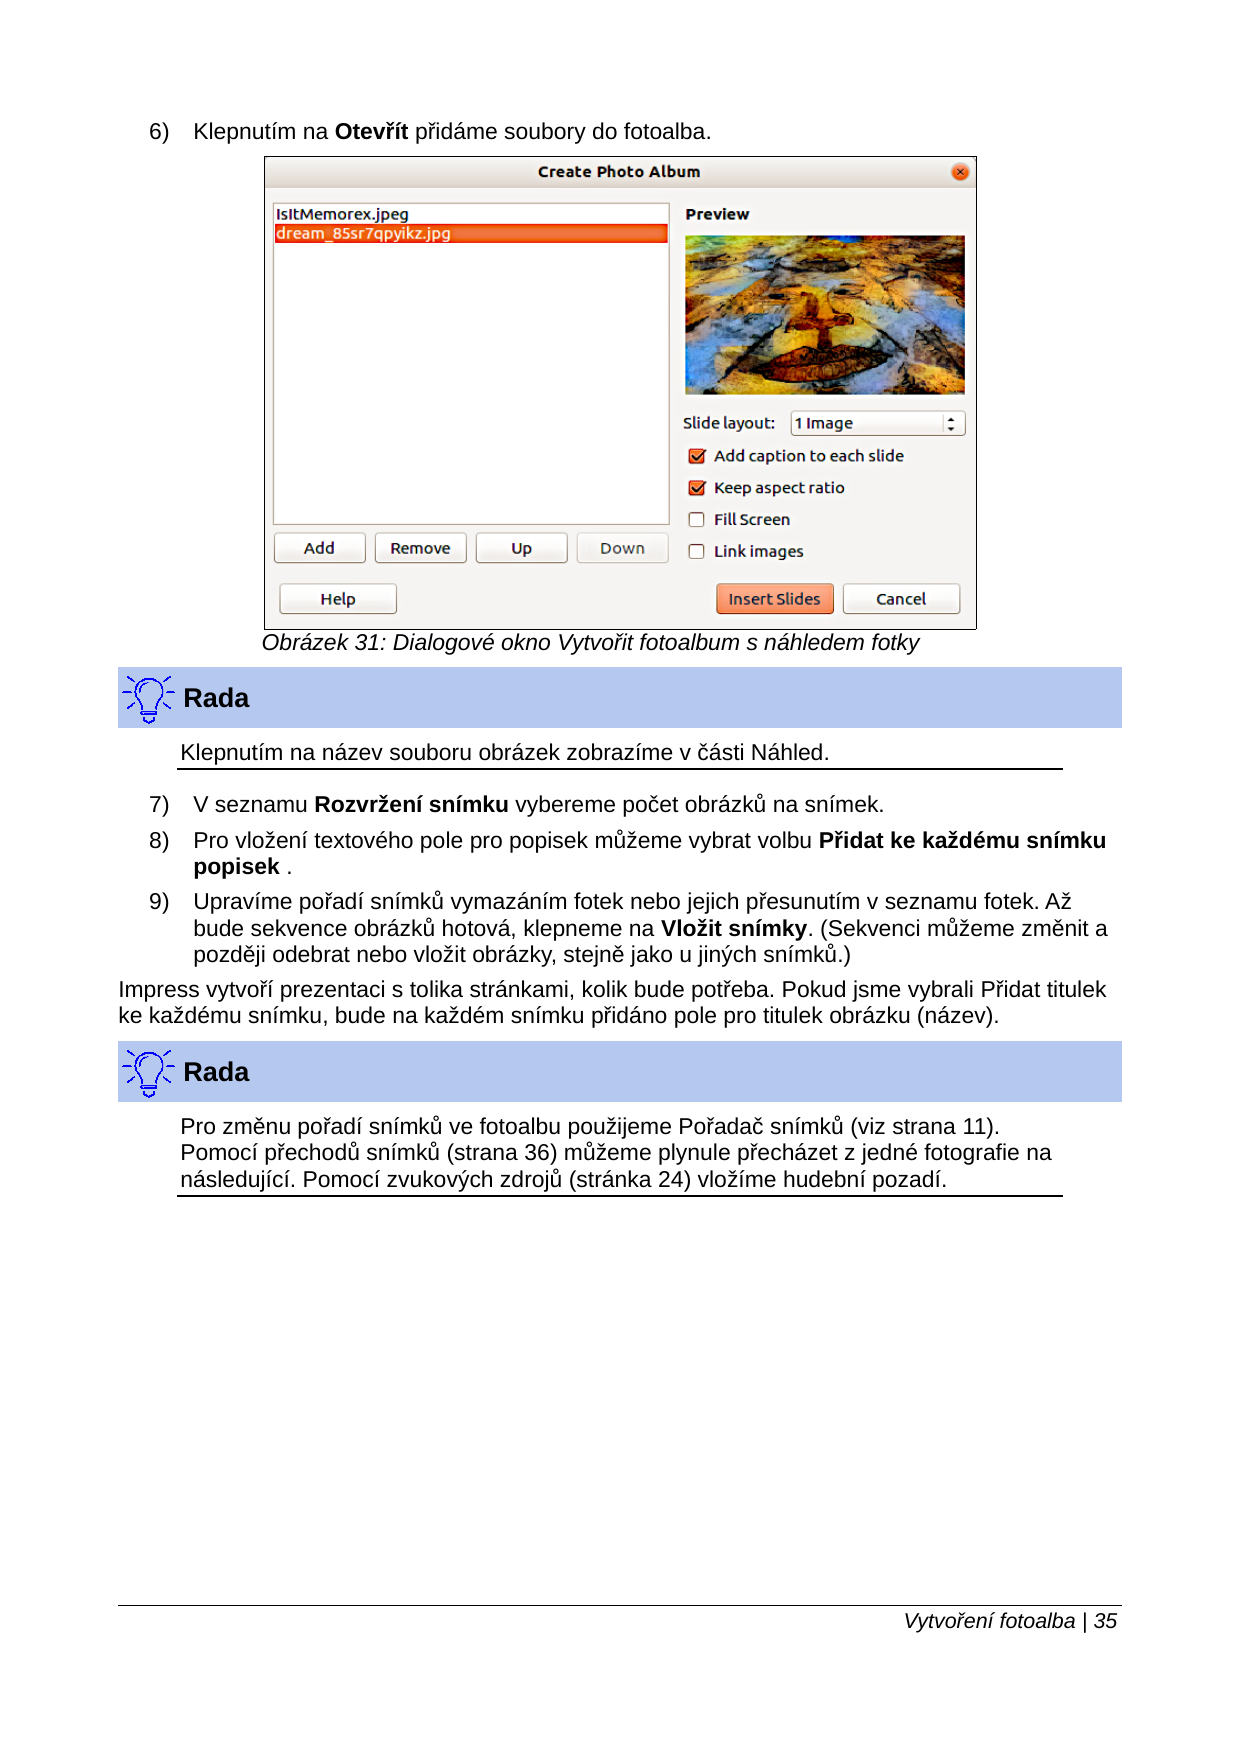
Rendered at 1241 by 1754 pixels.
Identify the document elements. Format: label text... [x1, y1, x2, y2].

text Pro změnu pořadí snímků ve fotoalbu použijeme Pořadač snímků (viz strana 11). Pomocí přechodů snímků (strana 35) můžeme plynule přecházet z jedné fotografie na následující. Pomocí zvukových zdrojů (stránka 23) vložíme hudební pozadí. [177, 1110, 1063, 1195]
list V seznamu Rozvržení snímku vybereme počet obrázků na snímek. [169, 791, 1122, 818]
picture [119, 1042, 179, 1102]
list Klepnutím na Otevřít přidáme soubory do fotoalba. [169, 118, 1122, 144]
text Impress vytvoří prezentaci s tolika stránkami, kolik bude potřeba. Pokud jsme vybrali Přidat titulek ke každému snímku, bude na každém snímku přidáno pole pro titulek obrázku (název). [118, 976, 1122, 1029]
subtitle Rada [118, 1053, 1122, 1094]
list Pro vložení textového pole pro popisek můžeme vybrat volbu Přidat ke každému snímku popisek . [169, 827, 1122, 879]
picture [119, 668, 179, 728]
text Klepnutím na název souboru obrázek zobrazíme v části Náhled. [177, 736, 1063, 768]
picture [265, 157, 976, 629]
subtitle Rada [118, 679, 1122, 719]
list Upravíme pořadí snímků vymazáním fotek nebo jejich přesunutím v seznamu fotek. Až bude sekvence obrázků hotová, klepneme na Vložit snímky. (Sekvenci můžeme změnit a později odebrat nebo vložit obrázky, stejně jako u jiných snímků.) [169, 888, 1122, 967]
text Obrázek 31: Dialogové okno Vytvořit fotoalbum s náhledem fotky [261, 626, 979, 655]
